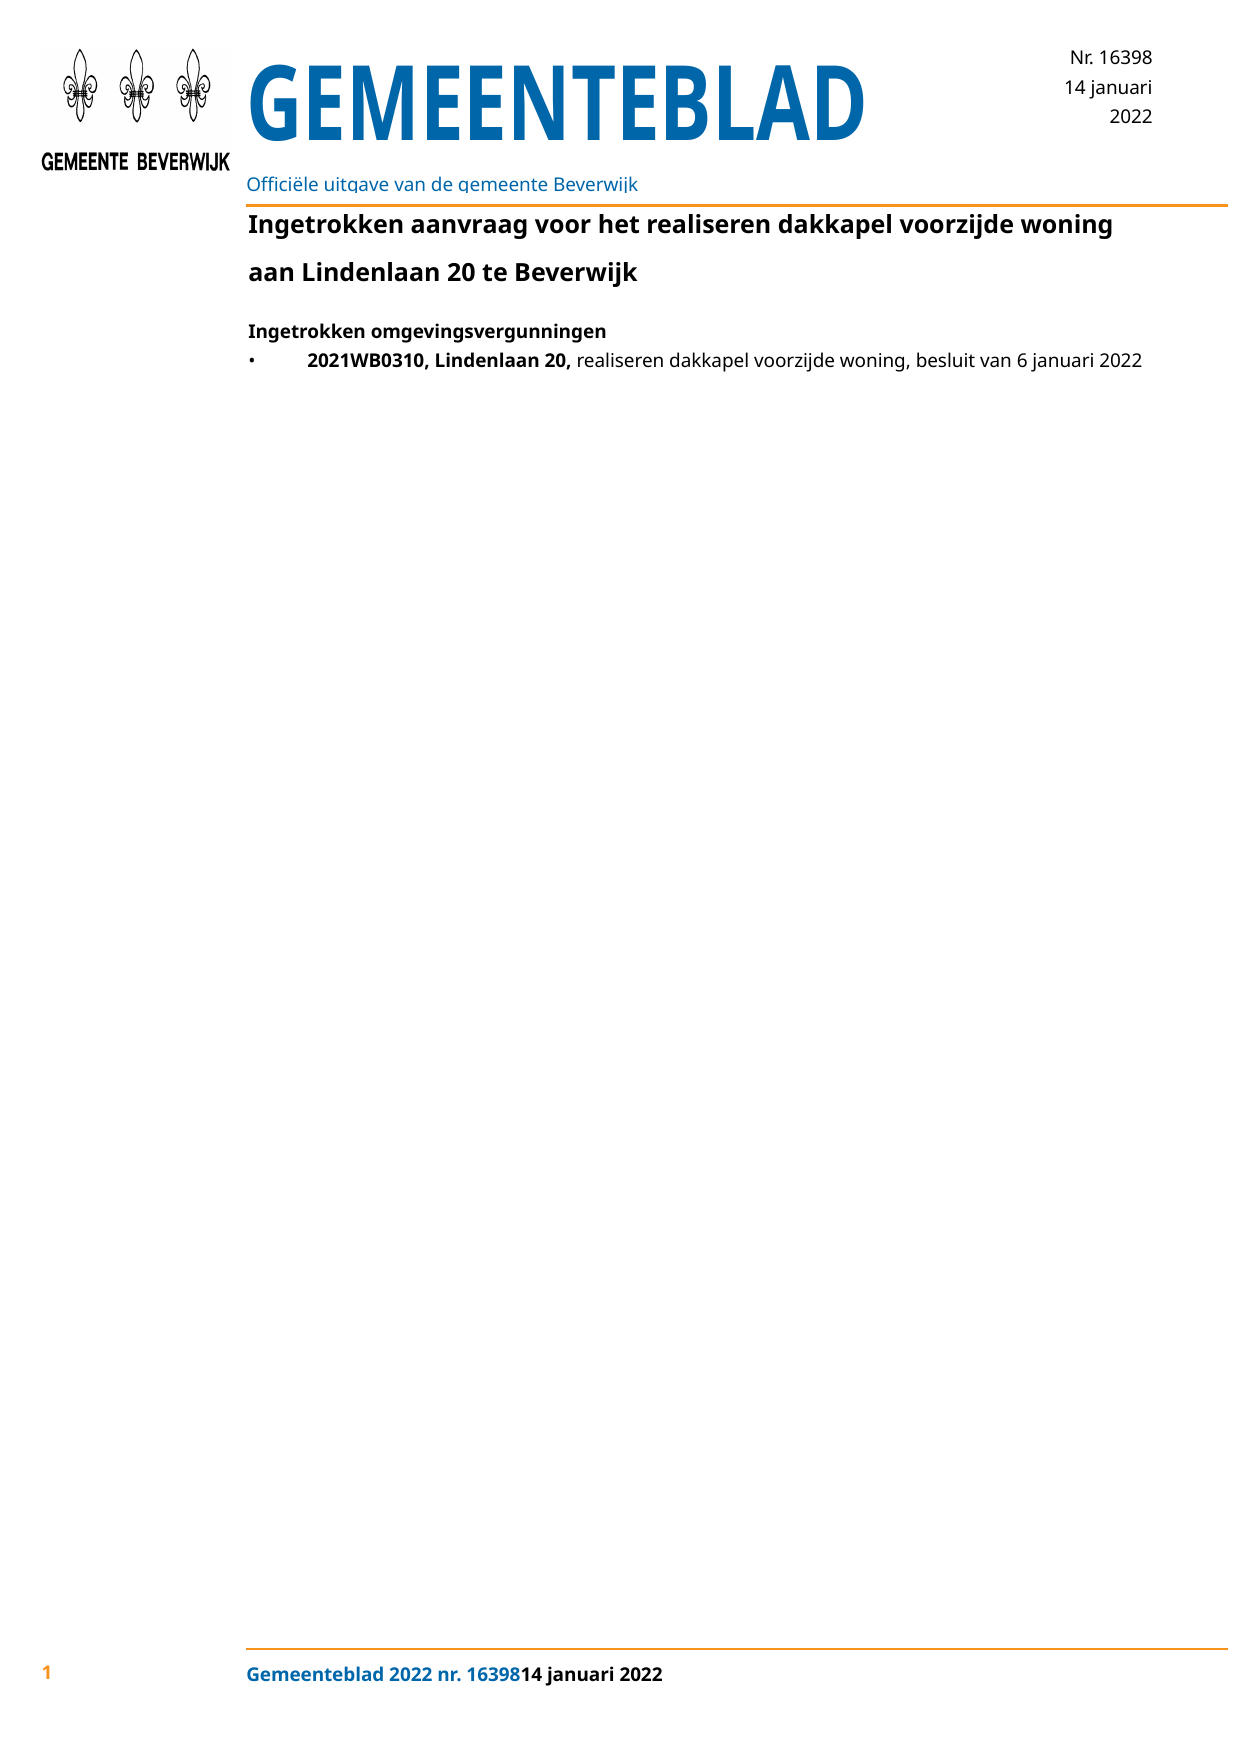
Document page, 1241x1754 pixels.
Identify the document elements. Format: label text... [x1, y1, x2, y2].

text Ingetrokken omgevingsvergunningen [248, 318, 1152, 344]
text Ingetrokken aanvraag voor het realiseren dakkapel voorzijde woning aan Lindenlaan 20 te Beverwijk [248, 207, 1152, 288]
list 2021WB0310, Lindenlaan 20, realiseren dakkapel voorzijde woning, besluit van 6 januari 2022 [248, 347, 1152, 373]
picture [41, 47, 231, 172]
